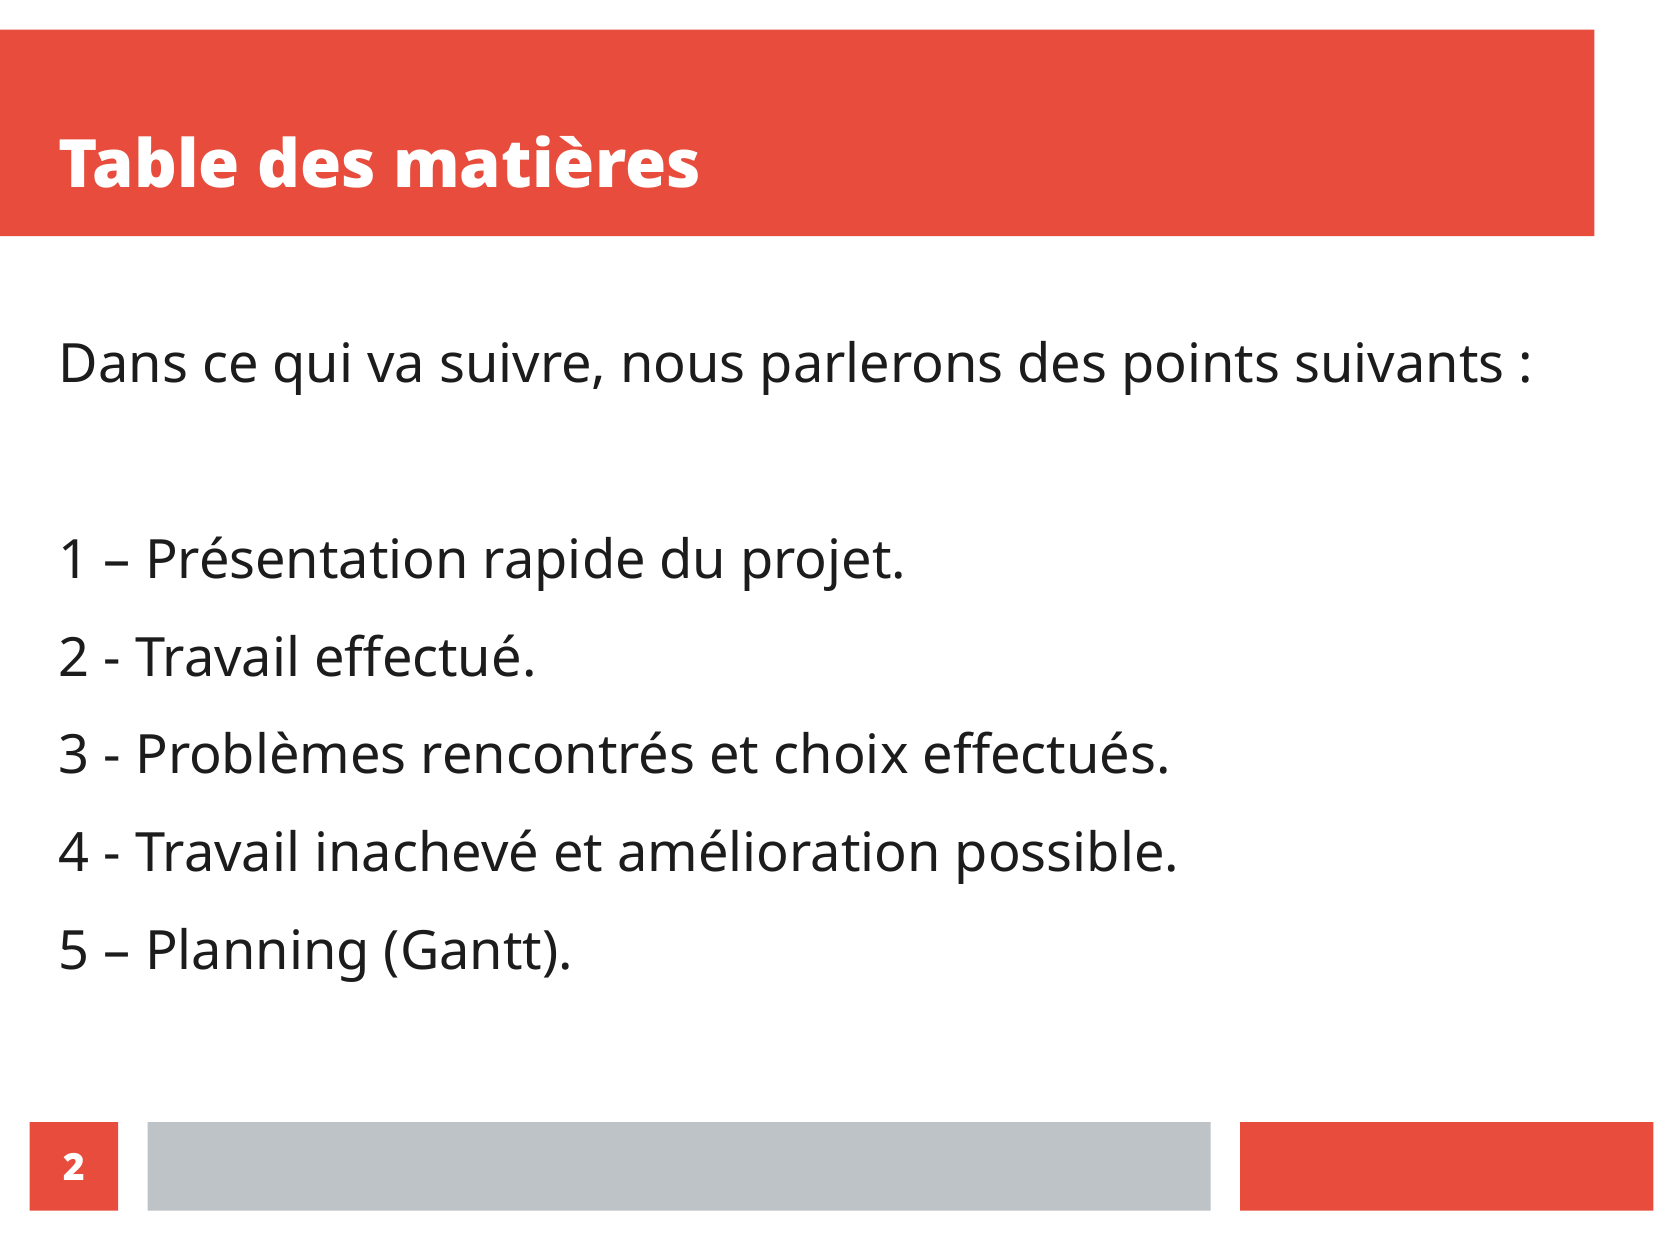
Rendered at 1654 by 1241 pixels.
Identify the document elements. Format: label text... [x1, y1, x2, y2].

list Dans ce qui va suivre, nous parlerons des points suivants : 1 – Présentation rapide du projet. 2 - Travail effectué. 3 - Problèmes rencontrés et choix effectués. 4 - Travail inachevé et amélioration possible. 5 – Planning (Gantt). [59, 324, 1565, 1093]
title Table des matières [59, 59, 1595, 207]
